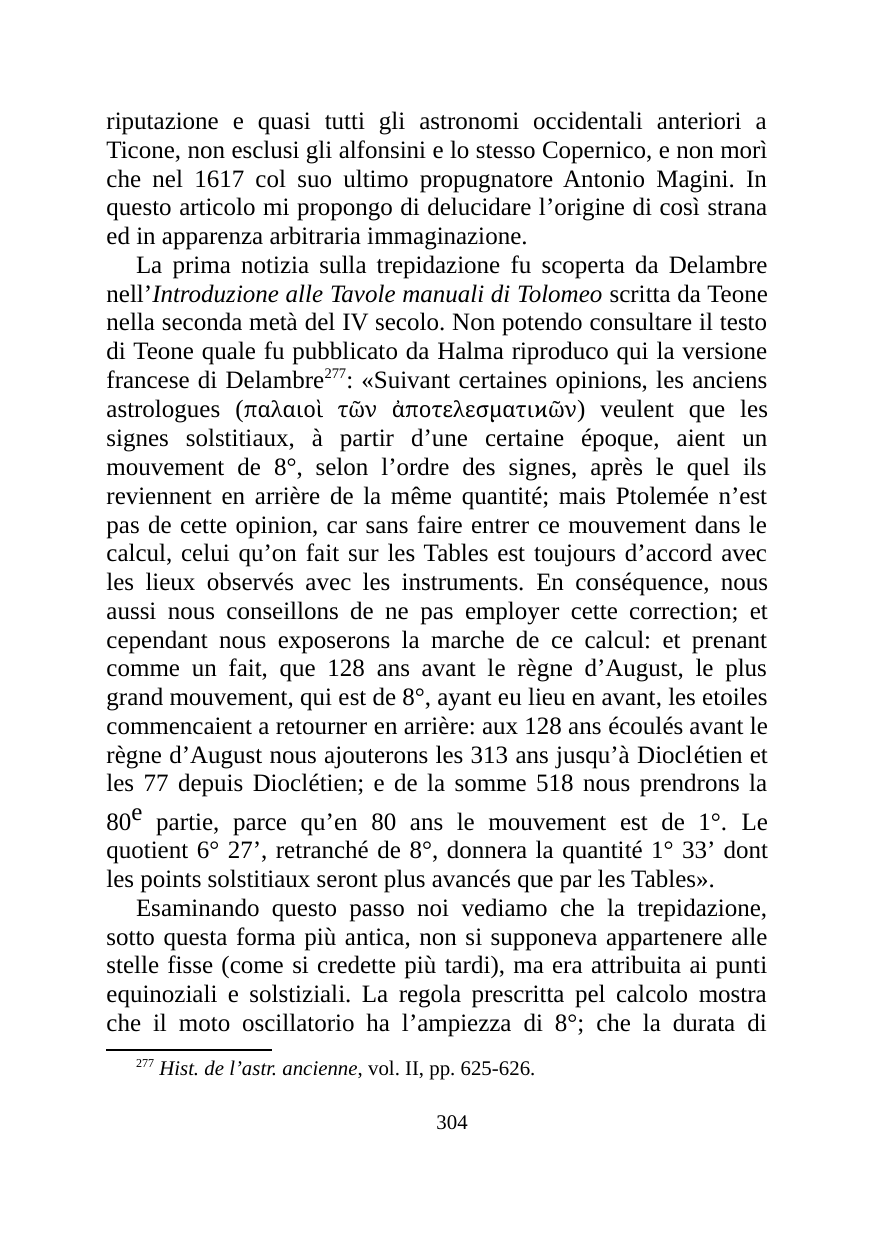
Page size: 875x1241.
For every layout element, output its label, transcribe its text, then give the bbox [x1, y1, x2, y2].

text La prima notizia sulla trepidazione fu scoperta da Delambre nell’Introduzione alle Tavole manuali di Tolomeo scritta da Teone nella seconda metà del IV secolo. Non potendo consultare il testo di Teone quale fu pubblicato da Halma riproduco qui la versione francese di Delambre: «Suivant certaines opinions, les anciens astrologues (παλαιοὶ τῶν ἀποτελεσματιϰῶν) veulent que les signes solstitiaux, à partir d’une certaine époque, aient un mouvement de 8°, selon l’ordre des signes, après le quel ils reviennent en arrière de la même quantité; mais Ptolemée n’est pas de cette opinion, car sans faire entrer ce mouvement dans le calcul, celui qu’on fait sur les Tables est toujours d’accord avec les lieux observés avec les instruments. En conséquence, nous aussi nous conseillons de ne pas employer cette correction; et cependant nous exposerons la marche de ce calcul: et prenant comme un fait, que 128 ans avant le règne d’August, le plus grand mouvement, qui est de 8°, ayant eu lieu en avant, les etoiles commencaient a retourner en arrière: aux 128 ans écoulés avant le règne d’August nous ajouterons les 313 ans jusqu’à Dioclétien et les 77 depuis Dioclétien; e de la somme 518 nous prendrons la 80e partie, parce qu’en 80 ans le mouvement est de 1°. Le quotient 6° 27’, retranché de 8°, donnera la quantité 1° 33’ dont les points solstitiaux seront plus avancés que par les Tables». [106, 250, 768, 893]
text riputazione e quasi tutti gli astronomi occidentali anteriori a Ticone, non esclusi gli alfonsini e lo stesso Copernico, e non morì che nel 1617 col suo ultimo propugnatore Antonio Magini. In questo articolo mi propongo di delucidare l’origine di così strana ed in apparenza arbitraria immaginazione. [106, 106, 768, 250]
text Esaminando questo passo noi vediamo che la trepidazione, sotto questa forma più antica, non si supponeva appartenere alle stelle fisse (come si credette più tardi), ma era attribuita ai punti equinoziali e solstiziali. La regola prescritta pel calcolo mostra che il moto oscillatorio ha l’ampiezza di 8°; che la durata di [106, 893, 768, 1037]
text Hist. de l’astr. ancienne, vol. II, pp. 625-626. [106, 1056, 768, 1080]
